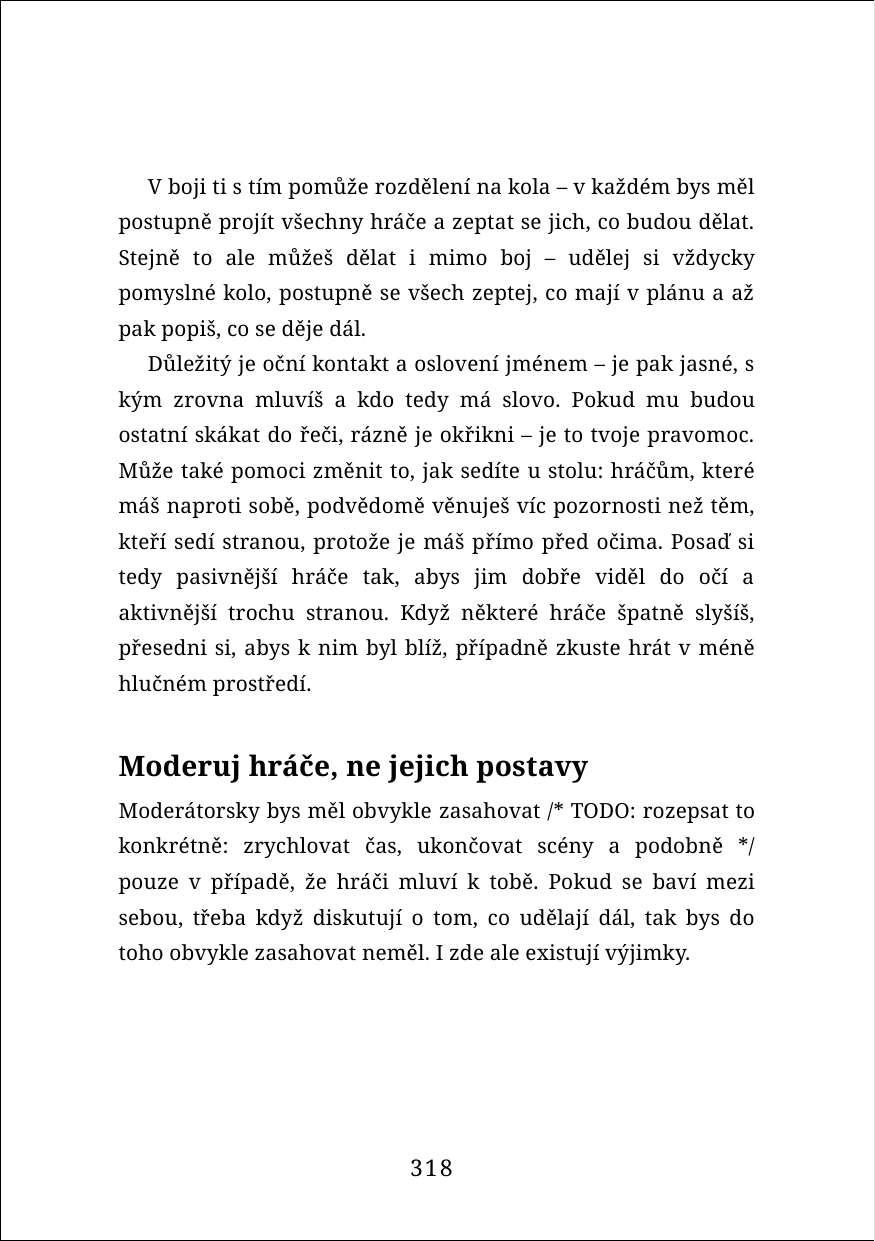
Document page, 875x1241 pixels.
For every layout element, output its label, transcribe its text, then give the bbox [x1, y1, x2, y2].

subtitle Moderuj hráče, ne jejich postavy [118, 746, 756, 784]
text V boji ti s tím pomůže rozdělení na kola – v každém bys měl postupně projít všechny hráče a zeptat se jich, co budou dělat. Stejně to ale můžeš dělat i mimo boj – udělej si vždycky pomyslné kolo, postupně se všech zeptej, co mají v plánu a až pak popiš, co se děje dál. Důležitý je oční kontakt a oslovení jménem – je pak jasné, s kým zrovna mluvíš a kdo tedy má slovo. Pokud mu budou ostatní skákat do řeči, rázně je okřikni – je to tvoje pravomoc. Může také pomoci změnit to, jak sedíte u stolu: hráčům, které máš naproti sobě, podvědomě věnuješ víc pozornosti než těm, kteří sedí stranou, protože je máš přímo před očima. Posaď si tedy pasivnější hráče tak, abys jim dobře viděl do očí a aktivnější trochu stranou. Když některé hráče špatně slyšíš, přesedni si, abys k nim byl blíž, případně zkuste hrát v méně hlučném prostředí. [118, 172, 756, 697]
text Moderátorsky bys měl obvykle zasahovat /* TODO: rozepsat to konkrétně: zrychlovat čas, ukončovat scény a podobně */ pouze v případě, že hráči mluví k tobě. Pokud se baví mezi sebou, třeba když diskutují o tom, co udělají dál, tak bys do toho obvykle zasahovat neměl. I zde ale existují výjimky. [118, 796, 756, 967]
